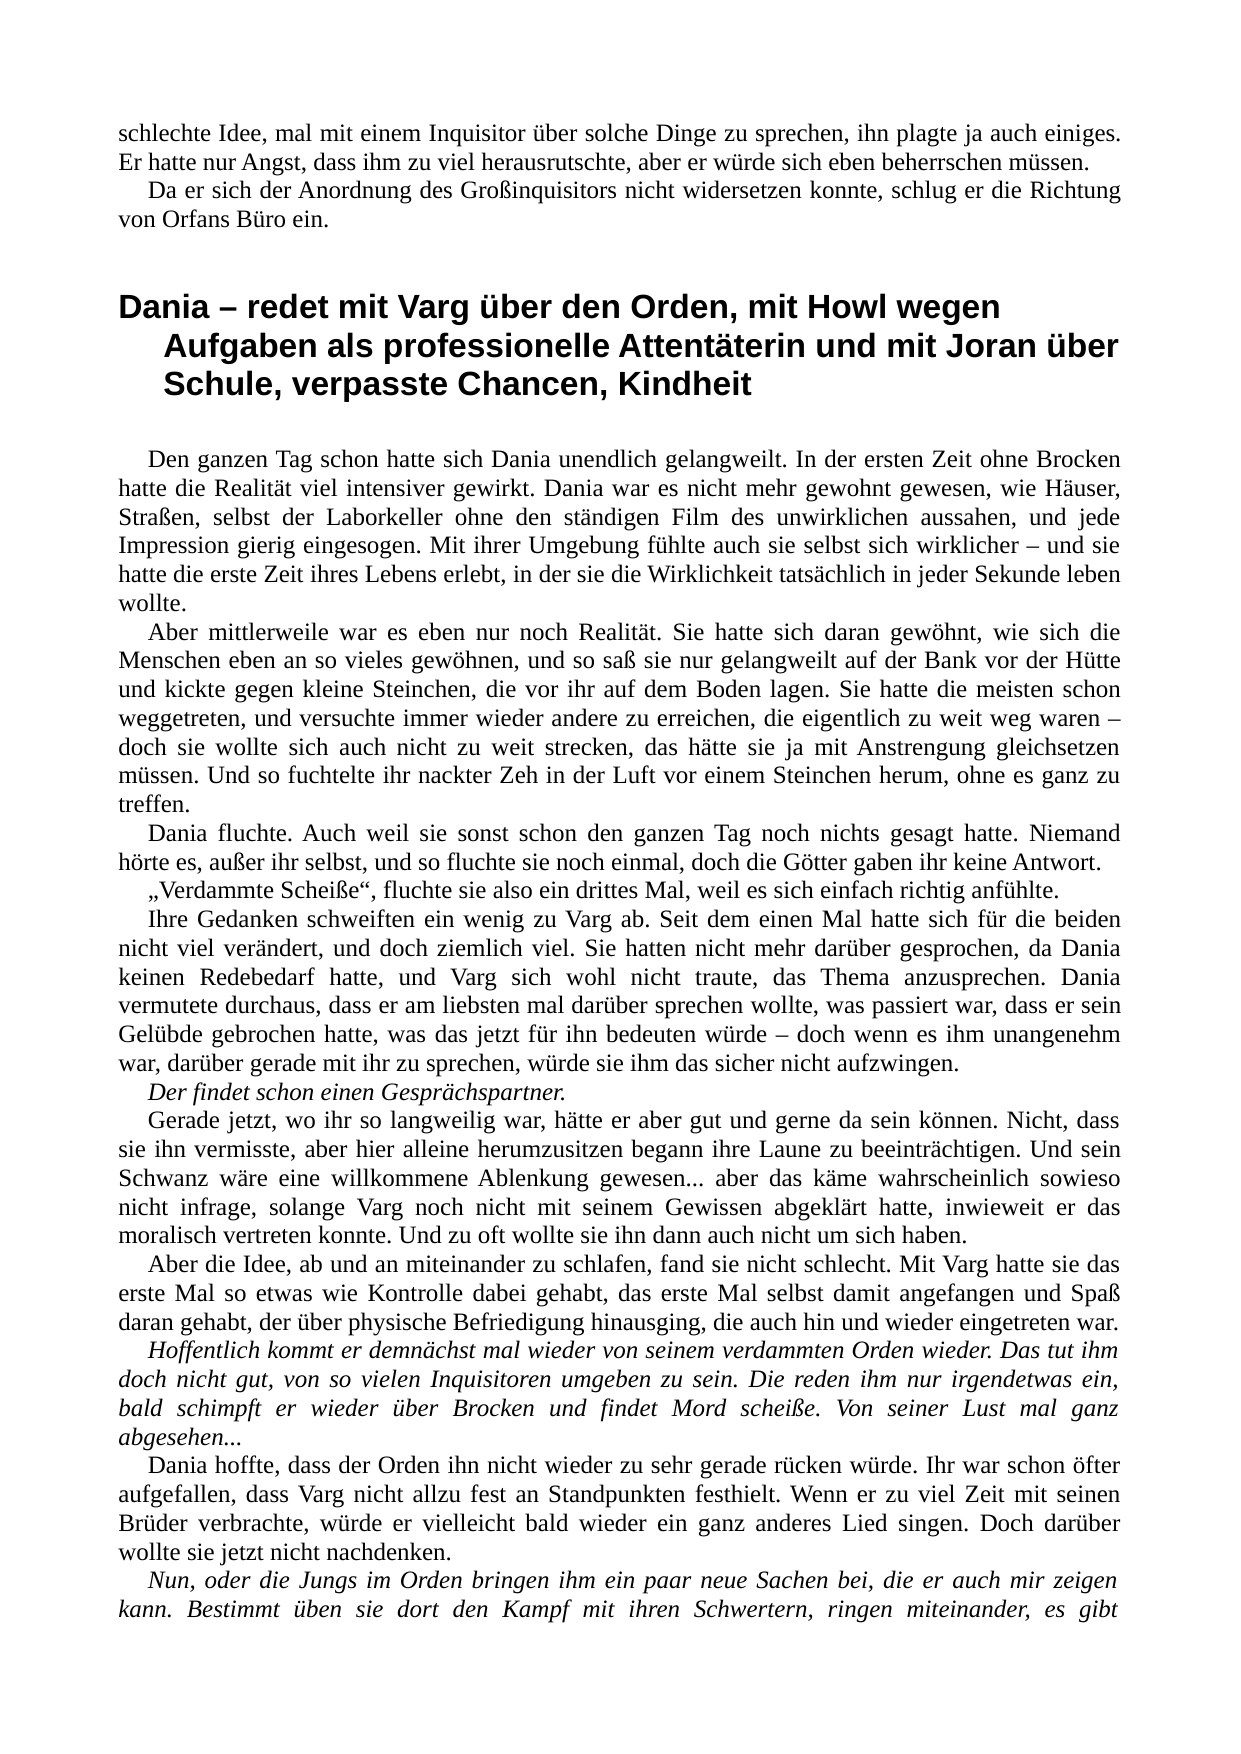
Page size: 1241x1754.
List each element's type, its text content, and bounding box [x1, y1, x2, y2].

text Dania fluchte. Auch weil sie sonst schon den ganzen Tag noch nichts gesagt hatte. Niemand hörte es, außer ihr selbst, und so fluchte sie noch einmal, doch die Götter gaben ihr keine Antwort. [118, 818, 1122, 875]
text Ihre Gedanken schweiften ein wenig zu Varg ab. Seit dem einen Mal hatte sich für die beiden nicht viel verändert, und doch ziemlich viel. Sie hatten nicht mehr darüber gesprochen, da Dania keinen Redebedarf hatte, und Varg sich wohl nicht traute, das Thema anzusprechen. Dania vermutete durchaus, dass er am liebsten mal darüber sprechen wollte, was passiert war, dass er sein Gelübde gebrochen hatte, was das jetzt für ihn bedeuten würde – doch wenn es ihm unangenehm war, darüber gerade mit ihr zu sprechen, würde sie ihm das sicher nicht aufzwingen. [118, 904, 1122, 1077]
text Hoffentlich kommt er demnächst mal wieder von seinem verdammten Orden wieder. Das tut ihm doch nicht gut, von so vielen Inquisitoren umgeben zu sein. Die reden ihm nur irgendetwas ein, bald schimpft er wieder über Brocken und findet Mord scheiße. Von seiner Lust mal ganz abgesehen... [118, 1335, 1122, 1450]
text Dania hoffte, dass der Orden ihn nicht wieder zu sehr gerade rücken würde. Ihr war schon öfter aufgefallen, dass Varg nicht allzu fest an Standpunkten festhielt. Wenn er zu viel Zeit mit seinen Brüder verbrachte, würde er vielleicht bald wieder ein ganz anderes Lied singen. Doch darüber wollte sie jetzt nicht nachdenken. [118, 1450, 1122, 1565]
text Aber mittlerweile war es eben nur noch Realität. Sie hatte sich daran gewöhnt, wie sich die Menschen eben an so vieles gewöhnen, und so saß sie nur gelangweilt auf der Bank vor der Hütte und kickte gegen kleine Steinchen, die vor ihr auf dem Boden lagen. Sie hatte die meisten schon weggetreten, und versuchte immer wieder andere zu erreichen, die eigentlich zu weit weg waren – doch sie wollte sich auch nicht zu weit strecken, das hätte sie ja mit Anstrengung gleichsetzen müssen. Und so fuchtelte ihr nackter Zeh in der Luft vor einem Steinchen herum, ohne es ganz zu treffen. [118, 617, 1122, 818]
text Aber die Idee, ab und an miteinander zu schlafen, fand sie nicht schlecht. Mit Varg hatte sie das erste Mal so etwas wie Kontrolle dabei gehabt, das erste Mal selbst damit angefangen und Spaß daran gehabt, der über physische Befriedigung hinausging, die auch hin und wieder eingetreten war. [118, 1249, 1122, 1335]
text Gerade jetzt, wo ihr so langweilig war, hätte er aber gut und gerne da sein können. Nicht, dass sie ihn vermisste, aber hier alleine herumzusitzen begann ihre Laune zu beeinträchtigen. Und sein Schwanz wäre eine willkommene Ablenkung gewesen... aber das käme wahrscheinlich sowieso nicht infrage, solange Varg noch nicht mit seinem Gewissen abgeklärt hatte, inwieweit er das moralisch vertreten konnte. Und zu oft wollte sie ihn dann auch nicht um sich haben. [118, 1105, 1122, 1249]
text schlechte Idee, mal mit einem Inquisitor über solche Dinge zu sprechen, ihn plagte ja auch einiges. Er hatte nur Angst, dass ihm zu viel herausrutschte, aber er würde sich eben beherrschen müssen. [118, 118, 1122, 176]
subtitle Dania – redet mit Varg über den Orden, mit Howl wegen Aufgaben als professionelle Attentäterin und mit Joran über Schule, verpasste Chancen, Kindheit [118, 287, 1122, 403]
text Da er sich der Anordnung des Großinquisitors nicht widersetzen konnte, schlug er die Richtung von Orfans Büro ein. [118, 176, 1122, 233]
text Nun, oder die Jungs im Orden bringen ihm ein paar neue Sachen bei, die er auch mir zeigen kann. Bestimmt üben sie dort den Kampf mit ihren Schwertern, ringen miteinander, es gibt [118, 1565, 1122, 1623]
text Den ganzen Tag schon hatte sich Dania unendlich gelangweilt. In der ersten Zeit ohne Brocken hatte die Realität viel intensiver gewirkt. Dania war es nicht mehr gewohnt gewesen, wie Häuser, Straßen, selbst der Laborkeller ohne den ständigen Film des unwirklichen aussahen, und jede Impression gierig eingesogen. Mit ihrer Umgebung fühlte auch sie selbst sich wirklicher – und sie hatte die erste Zeit ihres Lebens erlebt, in der sie die Wirklichkeit tatsächlich in jeder Sekunde leben wollte. [118, 444, 1122, 617]
text Der findet schon einen Gesprächspartner. [118, 1077, 1122, 1105]
text „Verdammte Scheiße“, fluchte sie also ein drittes Mal, weil es sich einfach richtig anfühlte. [118, 875, 1122, 904]
